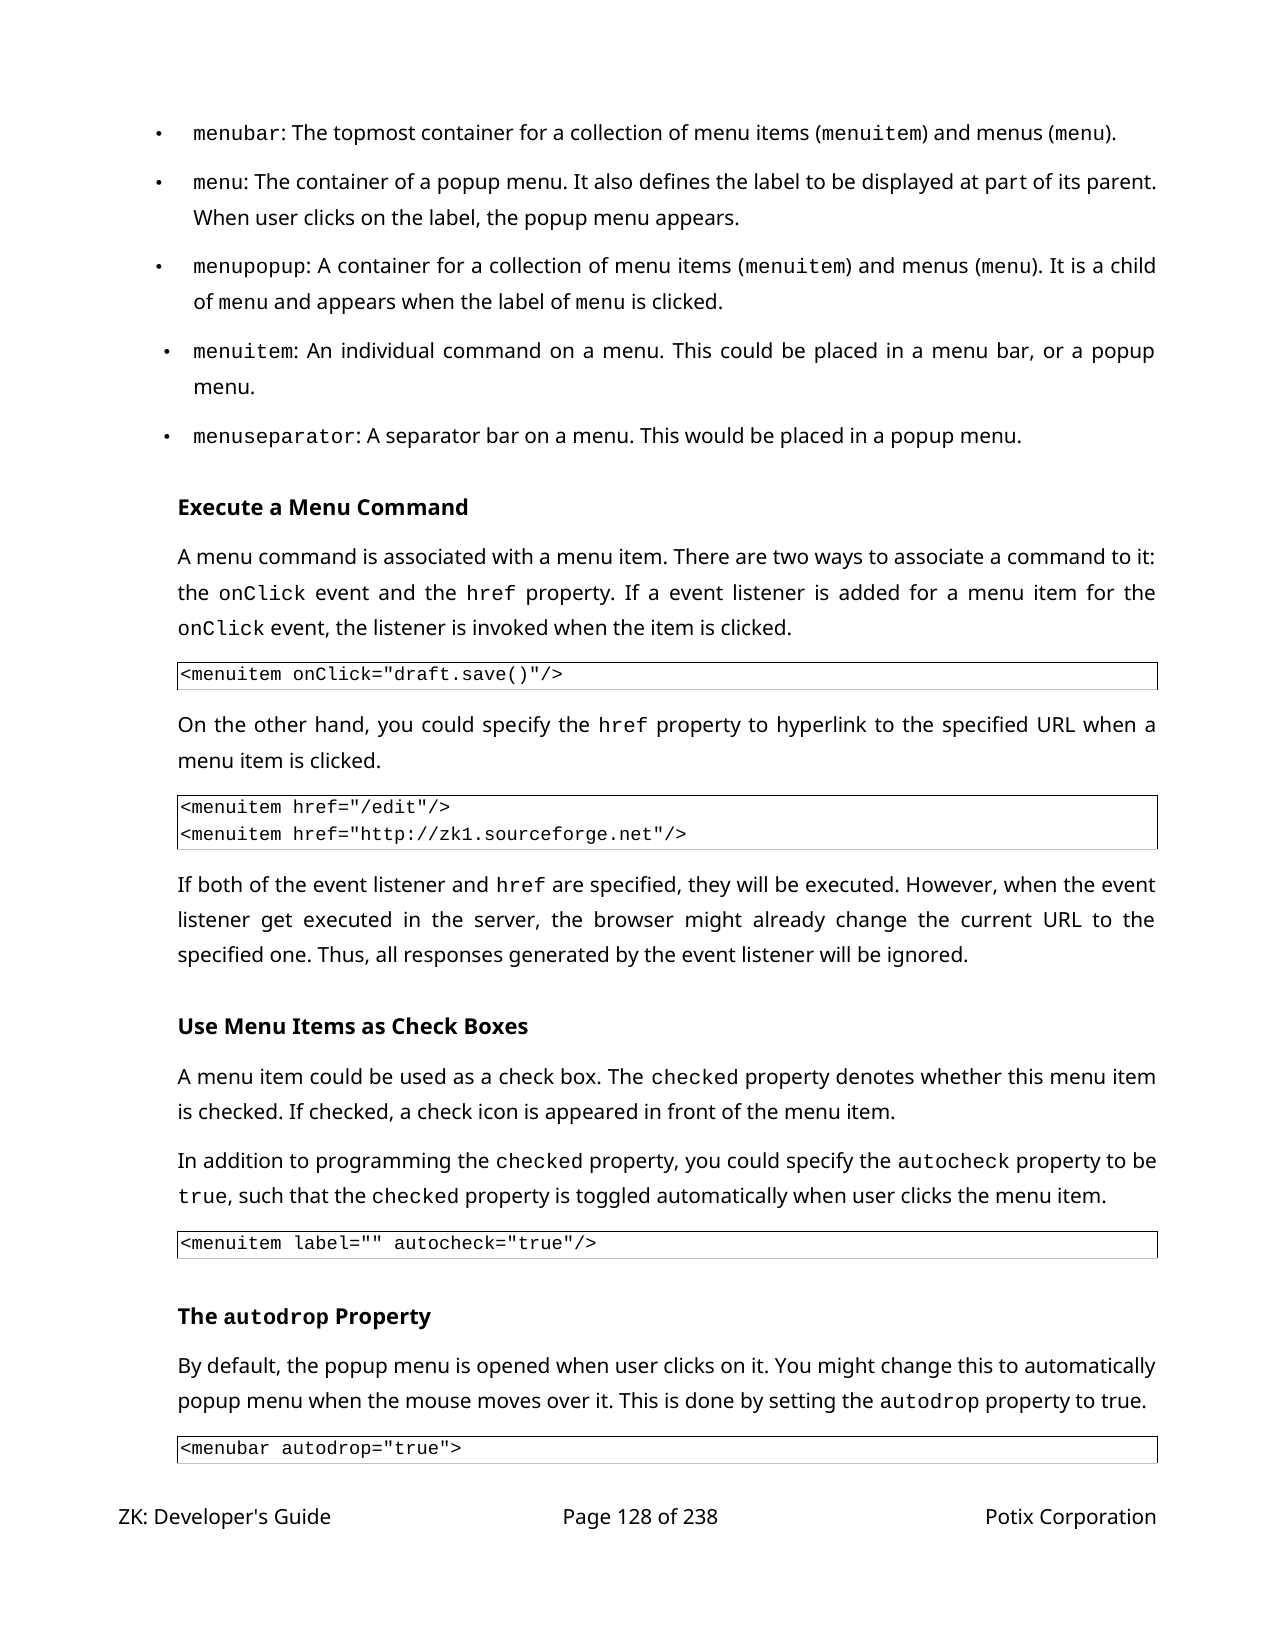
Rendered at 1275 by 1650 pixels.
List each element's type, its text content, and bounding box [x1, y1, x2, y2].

text <menuitem href="http://zk1.sourceforge.net"/> [178, 822, 1157, 849]
list menu: The container of a popup menu. It also defines the label to be displayed at part of its parent. When user clicks on the label, the popup menu appears. [156, 167, 1157, 231]
list menupopup: A container for a collection of menu items (menuitem) and menus (menu). It is a child of menu and appears when the label of menu is clicked. [156, 252, 1157, 316]
text <menuitem label="" autocheck="true"/> [178, 1232, 1157, 1258]
list menuitem: An individual command on a menu. This could be placed in a menu bar, or a popup menu. [164, 336, 1157, 400]
subtitle Execute a Menu Command [177, 492, 1157, 522]
list menuseparator: A separator bar on a menu. This would be placed in a popup menu. [164, 421, 1157, 449]
text In addition to programming the checked property, you could specify the autocheck property to be true, such that the checked property is toggled automatically when user clicks the menu item. [177, 1146, 1157, 1210]
text <menubar autodrop="true"> [178, 1437, 1157, 1463]
text If both of the event listener and href are specified, they will be executed. However, when the event listener get executed in the server, the browser might already change the current URL to the specified one. Thus, all responses generated by the event listener will be ignored. [177, 870, 1157, 969]
subtitle The autodrop Property [177, 1301, 1157, 1331]
text By default, the popup menu is opened when user clicks on it. You might change this to automatically popup menu when the mouse moves over it. This is done by setting the autodrop property to true. [177, 1351, 1157, 1415]
text A menu command is associated with a menu item. There are two ways to associate a command to it: the onClick event and the href property. If a event listener is added for a menu item for the onClick event, the listener is invoked when the item is clicked. [177, 542, 1157, 642]
text On the other hand, you could specify the href property to hyperlink to the specified URL when a menu item is clicked. [177, 710, 1157, 774]
list menubar: The topmost container for a collection of menu items (menuitem) and menus (menu). [156, 118, 1157, 147]
subtitle Use Menu Items as Check Boxes [177, 1011, 1157, 1041]
text <menuitem onClick="draft.save()"/> [178, 663, 1157, 689]
text <menuitem href="/edit"/> [178, 796, 1157, 819]
text A menu item could be used as a check box. The checked property denotes whether this menu item is checked. If checked, a check icon is appeared in front of the menu item. [177, 1062, 1157, 1126]
